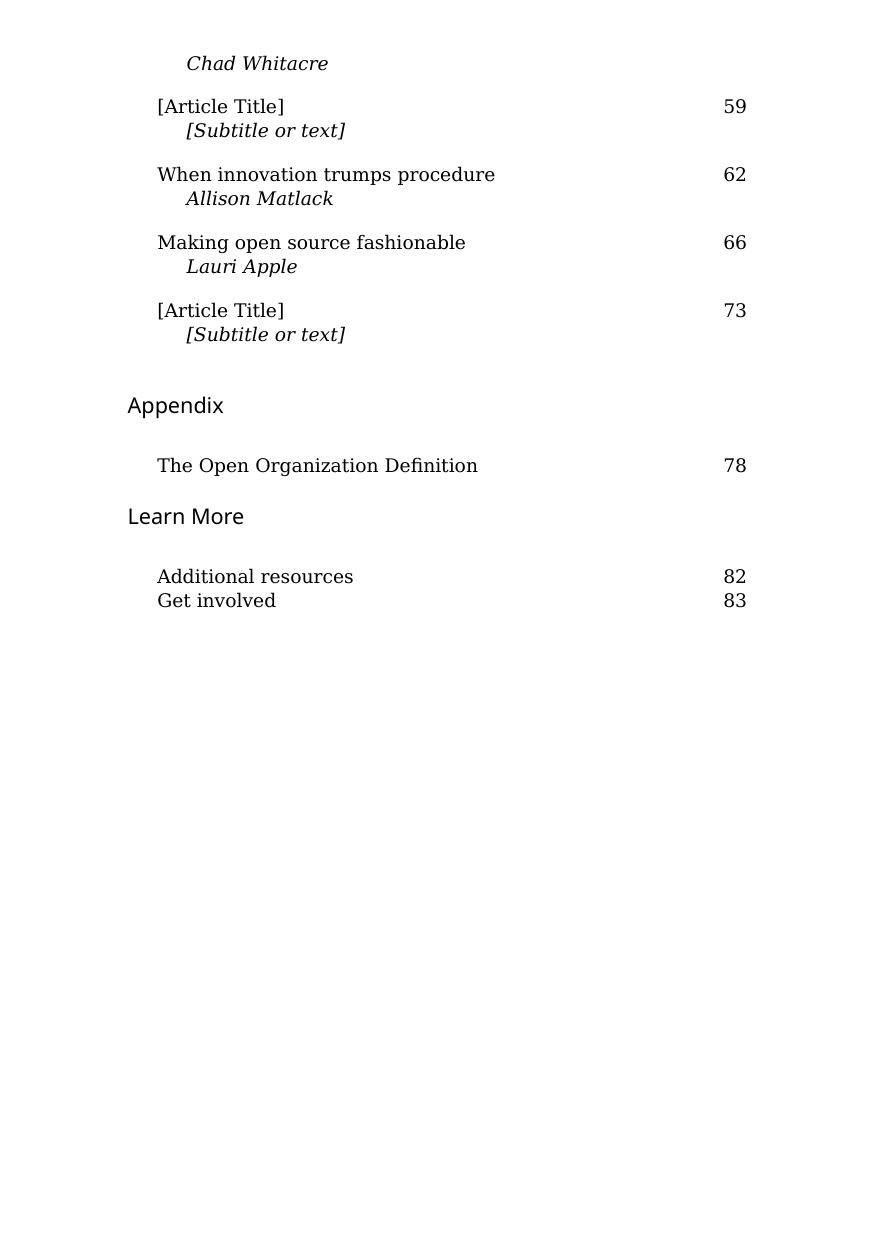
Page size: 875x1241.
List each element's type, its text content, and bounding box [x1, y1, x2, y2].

text [Subtitle or text] [186, 324, 747, 367]
text [Article Title] 59 [157, 96, 747, 118]
text [Article Title] 73 [157, 300, 747, 322]
text Allison Matlack [186, 188, 747, 232]
text Making open source fashionable 66 [157, 232, 747, 254]
text Appendix [127, 390, 747, 452]
text Chad Whitacre [186, 52, 747, 96]
text When innovation trumps procedure 62 [157, 164, 747, 186]
text Get involved 83 [157, 590, 747, 612]
text [Subtitle or text] [186, 120, 747, 164]
text Lauri Apple [186, 256, 747, 300]
text The Open Organization Definition 78 [157, 454, 747, 476]
text Learn More [127, 501, 747, 563]
text Additional resources 82 [157, 566, 747, 588]
